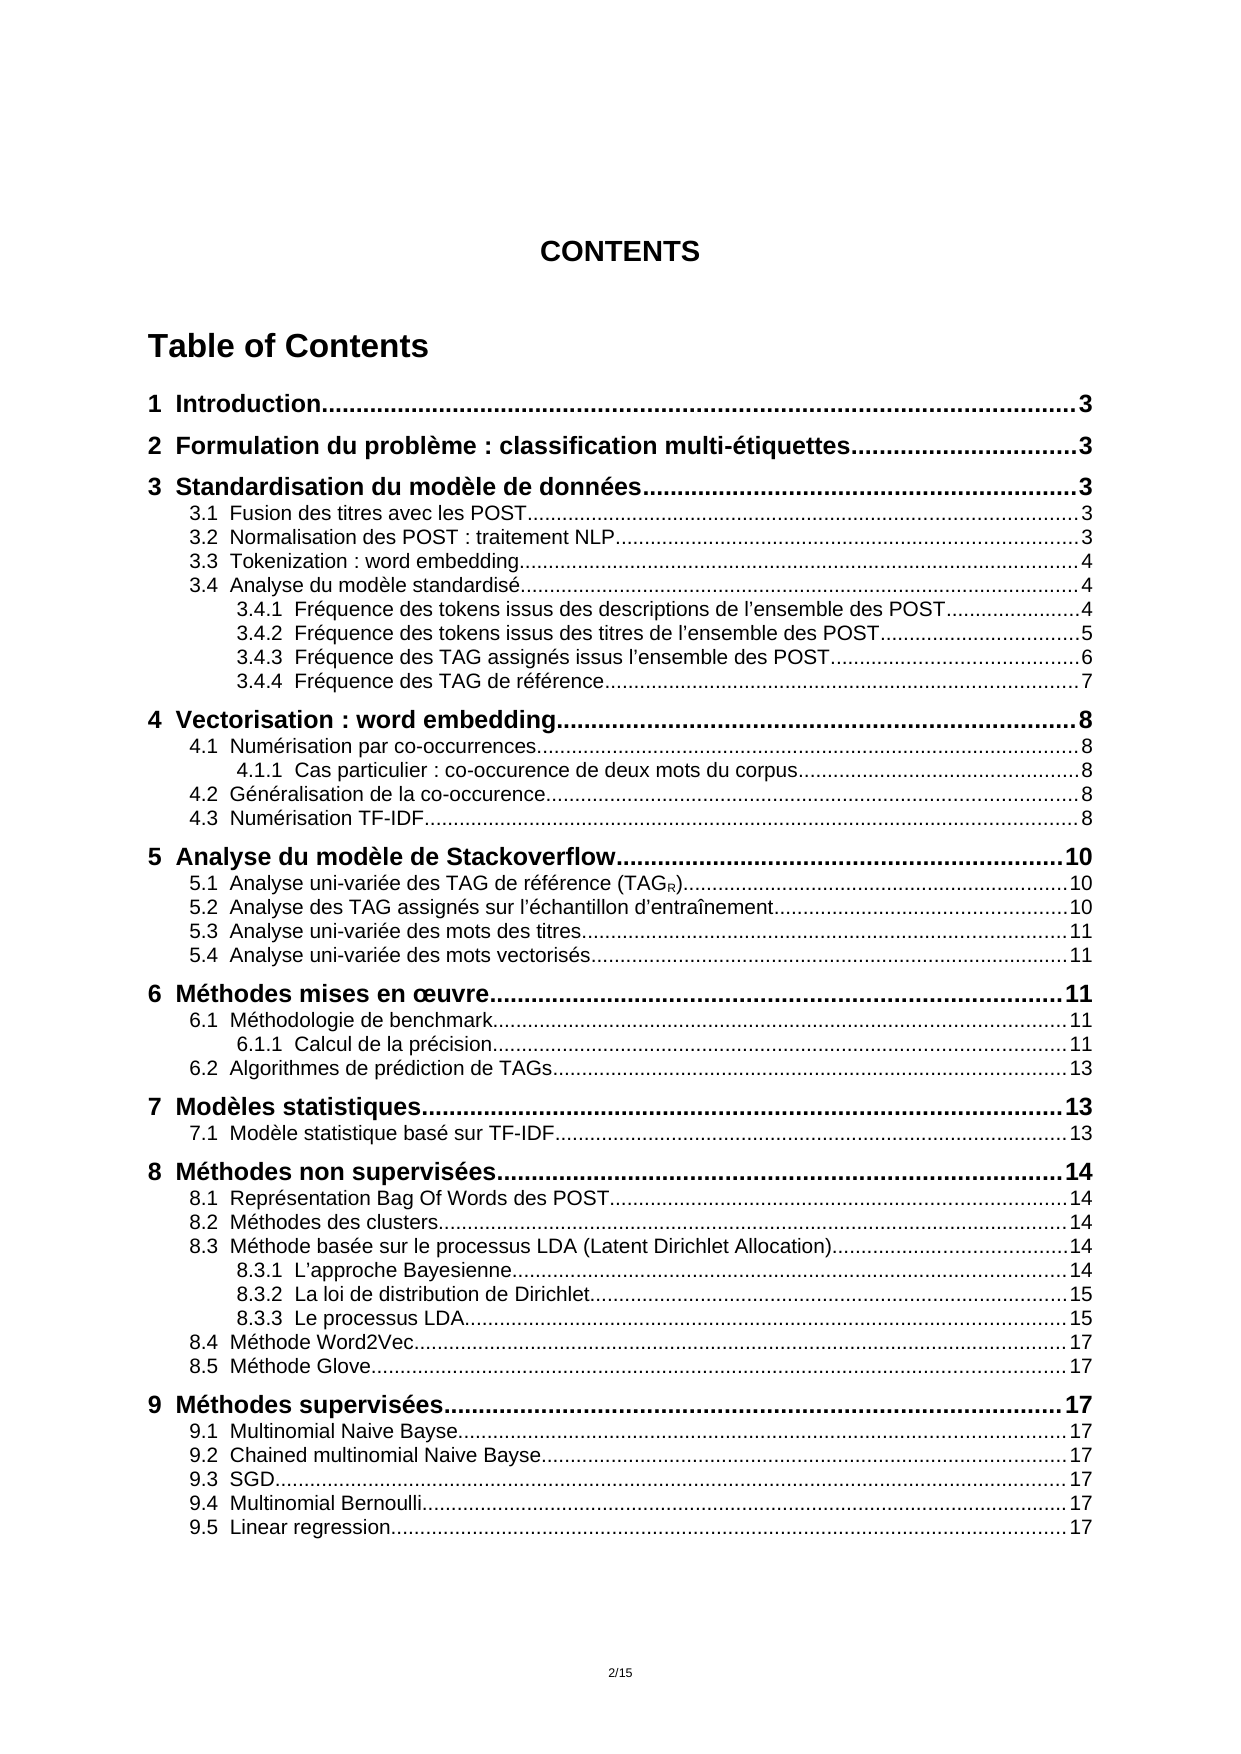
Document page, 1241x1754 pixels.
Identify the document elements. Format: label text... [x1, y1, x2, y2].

text 4.2 Généralisation de la co-occurence 8 [189, 782, 1092, 806]
text 6.1.1 Calcul de la précision 11 [236, 1032, 1092, 1056]
text 1 Introduction 3 [148, 389, 1092, 418]
text CONTENTS [148, 234, 1092, 267]
text 4.1.1 Cas particulier : co-occurence de deux mots du corpus 8 [236, 758, 1092, 782]
text 4 Vectorisation : word embedding 8 [148, 705, 1092, 734]
text 3.4.2 Fréquence des tokens issus des titres de l’ensemble des POST 5 [236, 621, 1092, 644]
text 8.3.2 La loi de distribution de Dirichlet 15 [236, 1282, 1092, 1306]
text 9.3 SGD 17 [189, 1467, 1092, 1491]
text 9.2 Chained multinomial Naive Bayse 17 [189, 1443, 1092, 1467]
text 5.3 Analyse uni-variée des mots des titres 11 [189, 919, 1092, 943]
text 4.1 Numérisation par co-occurrences 8 [189, 734, 1092, 758]
text 3.4.3 Fréquence des TAG assignés issus l’ensemble des POST 6 [236, 644, 1092, 668]
text 3.4.1 Fréquence des tokens issus des descriptions de l’ensemble des POST 4 [236, 597, 1092, 621]
text 3.1 Fusion des titres avec les POST 3 [189, 501, 1092, 525]
text 2 Formulation du problème : classification multi-étiquettes 3 [148, 431, 1092, 459]
text 7 Modèles statistiques 13 [148, 1092, 1092, 1121]
text 8.3.1 L’approche Bayesienne 14 [236, 1258, 1092, 1282]
text 8.2 Méthodes des clusters 14 [189, 1210, 1092, 1234]
text 3.2 Normalisation des POST : traitement NLP 3 [189, 525, 1092, 549]
text 6.1 Méthodologie de benchmark 11 [189, 1008, 1092, 1032]
subtitle Table of Contents [148, 326, 1092, 364]
text 9.5 Linear regression 17 [189, 1515, 1092, 1539]
text 3.4 Analyse du modèle standardisé 4 [189, 573, 1092, 597]
text 8.4 Méthode Word2Vec 17 [189, 1330, 1092, 1354]
text 8.1 Représentation Bag Of Words des POST 14 [189, 1186, 1092, 1210]
text 5.4 Analyse uni-variée des mots vectorisés 11 [189, 943, 1092, 967]
text 9.1 Multinomial Naive Bayse 17 [189, 1419, 1092, 1443]
text 5.1 Analyse uni-variée des TAG de référence (TAGR) 10 [189, 871, 1092, 895]
text 3.3 Tokenization : word embedding 4 [189, 549, 1092, 573]
text 8.5 Méthode Glove 17 [189, 1354, 1092, 1378]
text 8 Méthodes non supervisées 14 [148, 1157, 1092, 1186]
text 5.2 Analyse des TAG assignés sur l’échantillon d’entraînement 10 [189, 895, 1092, 919]
text 8.3 Méthode basée sur le processus LDA (Latent Dirichlet Allocation) 14 [189, 1234, 1092, 1258]
text 9 Méthodes supervisées 17 [148, 1390, 1092, 1419]
text 6.2 Algorithmes de prédiction de TAGs 13 [189, 1056, 1092, 1080]
text 9.4 Multinomial Bernoulli 17 [189, 1491, 1092, 1515]
text 5 Analyse du modèle de Stackoverflow 10 [148, 842, 1092, 871]
text 3.4.4 Fréquence des TAG de référence 7 [236, 668, 1092, 692]
text 7.1 Modèle statistique basé sur TF-IDF 13 [189, 1121, 1092, 1145]
text 3 Standardisation du modèle de données 3 [148, 472, 1092, 501]
text 8.3.3 Le processus LDA 15 [236, 1306, 1092, 1330]
text 4.3 Numérisation TF-IDF 8 [189, 806, 1092, 829]
text 6 Méthodes mises en œuvre 11 [148, 979, 1092, 1008]
